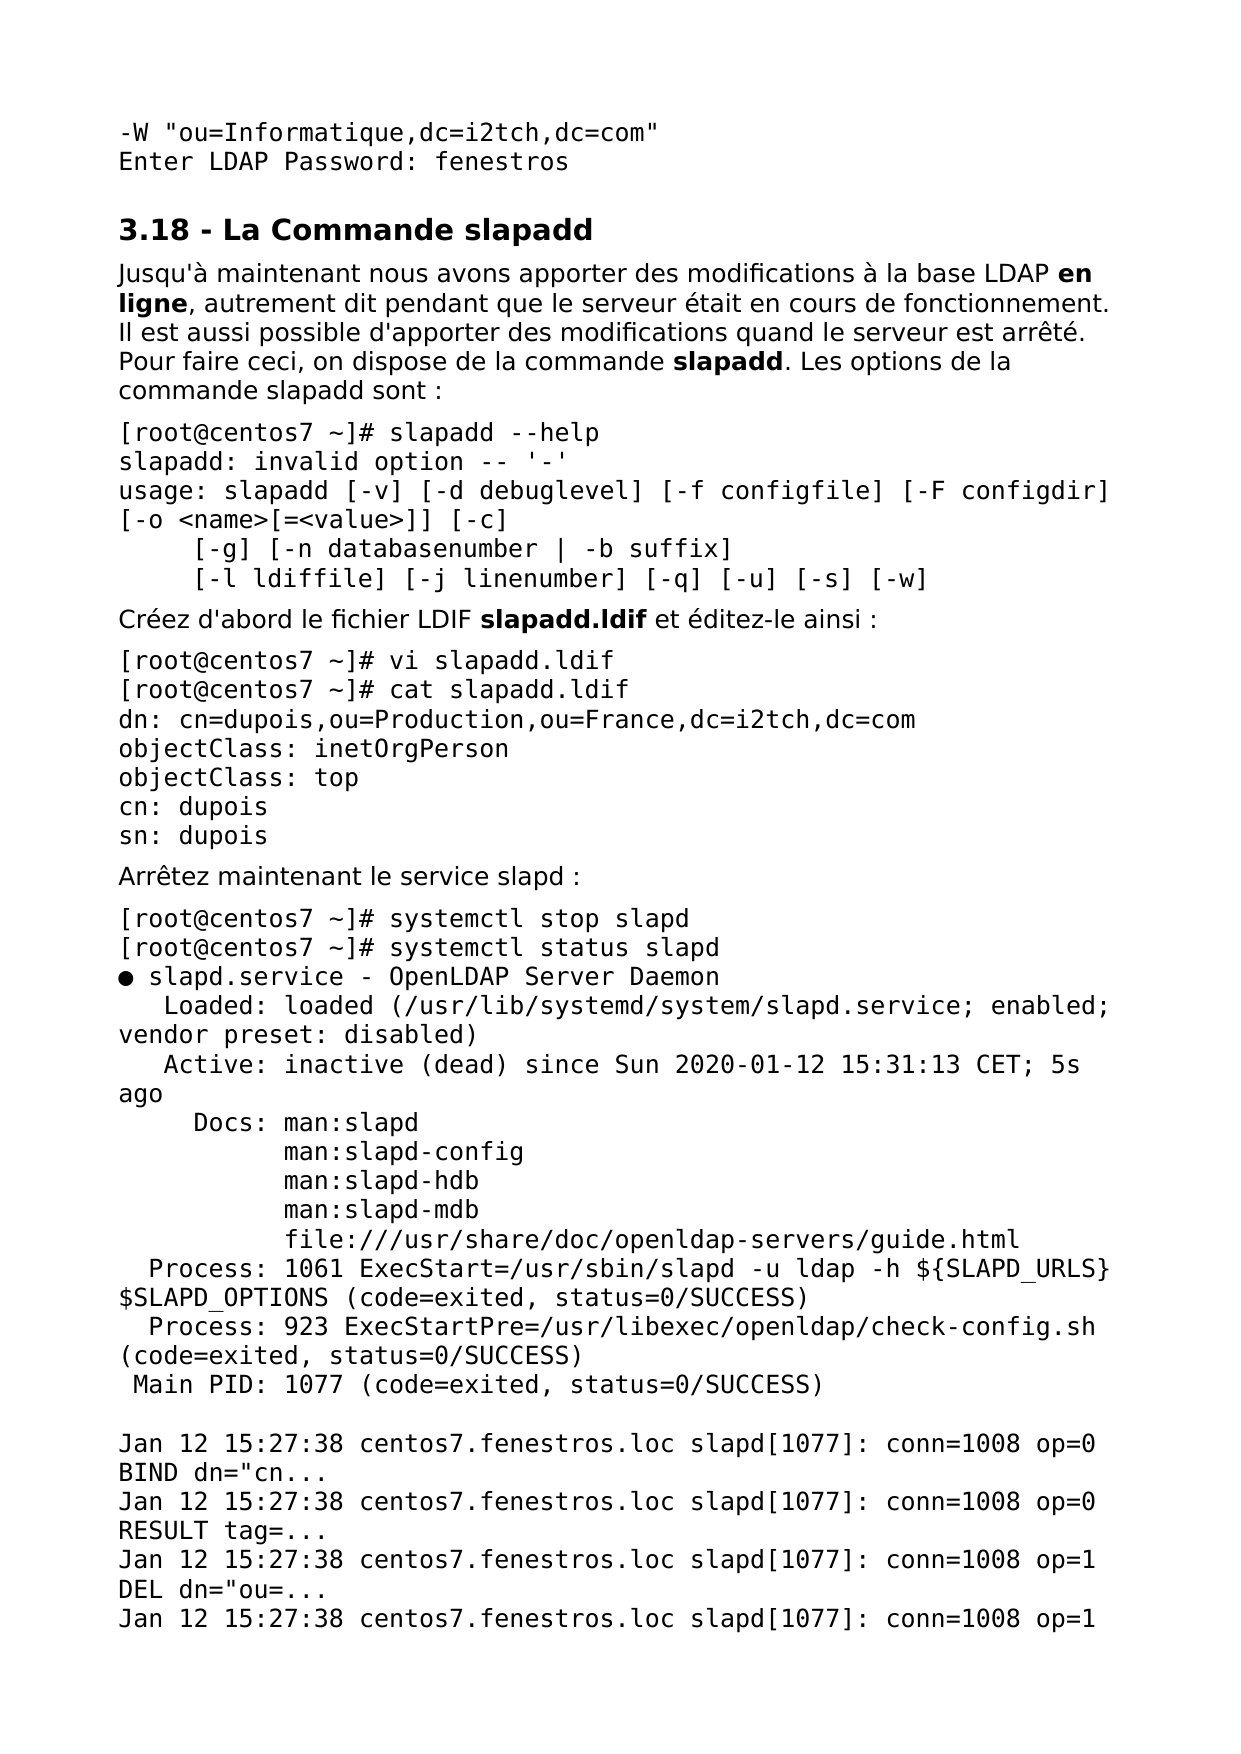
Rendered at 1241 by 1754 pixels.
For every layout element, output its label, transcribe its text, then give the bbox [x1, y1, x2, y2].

text [root@centos7 ~]# systemctl stop slapd [root@centos7 ~]# systemctl status slapd ● slapd.service - OpenLDAP Server Daemon Loaded: loaded (/usr/lib/systemd/system/slapd.service; enabled; vendor preset: disabled) Active: inactive (dead) since Sun 2020-01-12 15:31:13 CET; 5s ago Docs: man:slapd man:slapd-config man:slapd-hdb man:slapd-mdb file:///usr/share/doc/openldap-servers/guide.html Process: 1061 ExecStart=/usr/sbin/slapd -u ldap -h ${SLAPD_URLS} $SLAPD_OPTIONS (code=exited, status=0/SUCCESS) Process: 923 ExecStartPre=/usr/libexec/openldap/check-config.sh (code=exited, status=0/SUCCESS) Main PID: 1077 (code=exited, status=0/SUCCESS) Jan 12 15:27:38 centos7.fenestros.loc slapd[1077]: conn=1008 op=0 BIND dn="cn... Jan 12 15:27:38 centos7.fenestros.loc slapd[1077]: conn=1008 op=0 RESULT tag=... Jan 12 15:27:38 centos7.fenestros.loc slapd[1077]: conn=1008 op=1 DEL dn="ou=... Jan 12 15:27:38 centos7.fenestros.loc slapd[1077]: conn=1008 op=1 [118, 904, 1122, 1633]
text [root@centos7 ~]# vi slapadd.ldif [root@centos7 ~]# cat slapadd.ldif dn: cn=dupois,ou=Production,ou=France,dc=i2tch,dc=com objectClass: inetOrgPerson objectClass: top cn: dupois sn: dupois [118, 646, 1122, 851]
text Créez d'abord le fichier LDIF slapadd.ldif et éditez-le ainsi : [118, 605, 1122, 634]
text [root@centos7 ~]# slapadd --help slapadd: invalid option -- '-' usage: slapadd [-v] [-d debuglevel] [-f configfile] [-F configdir] [-o <name>[=<value>]] [-c] [-g] [-n databasenumber | -b suffix] [-l ldiffile] [-j linenumber] [-q] [-u] [-s] [-w] [118, 418, 1122, 593]
text Jusqu'à maintenant nous avons apporter des modifications à la base LDAP en ligne, autrement dit pendant que le serveur était en cours de fonctionnement. Il est aussi possible d'apporter des modifications quand le serveur est arrêté. Pour faire ceci, on dispose de la commande slapadd. Les options de la commande slapadd sont : [118, 260, 1122, 406]
text Arrêtez maintenant le service slapd : [118, 862, 1122, 892]
subtitle 3.18 - La Commande slapadd [118, 213, 1122, 247]
text -W "ou=Informatique,dc=i2tch,dc=com" Enter LDAP Password: fenestros [118, 118, 1122, 176]
